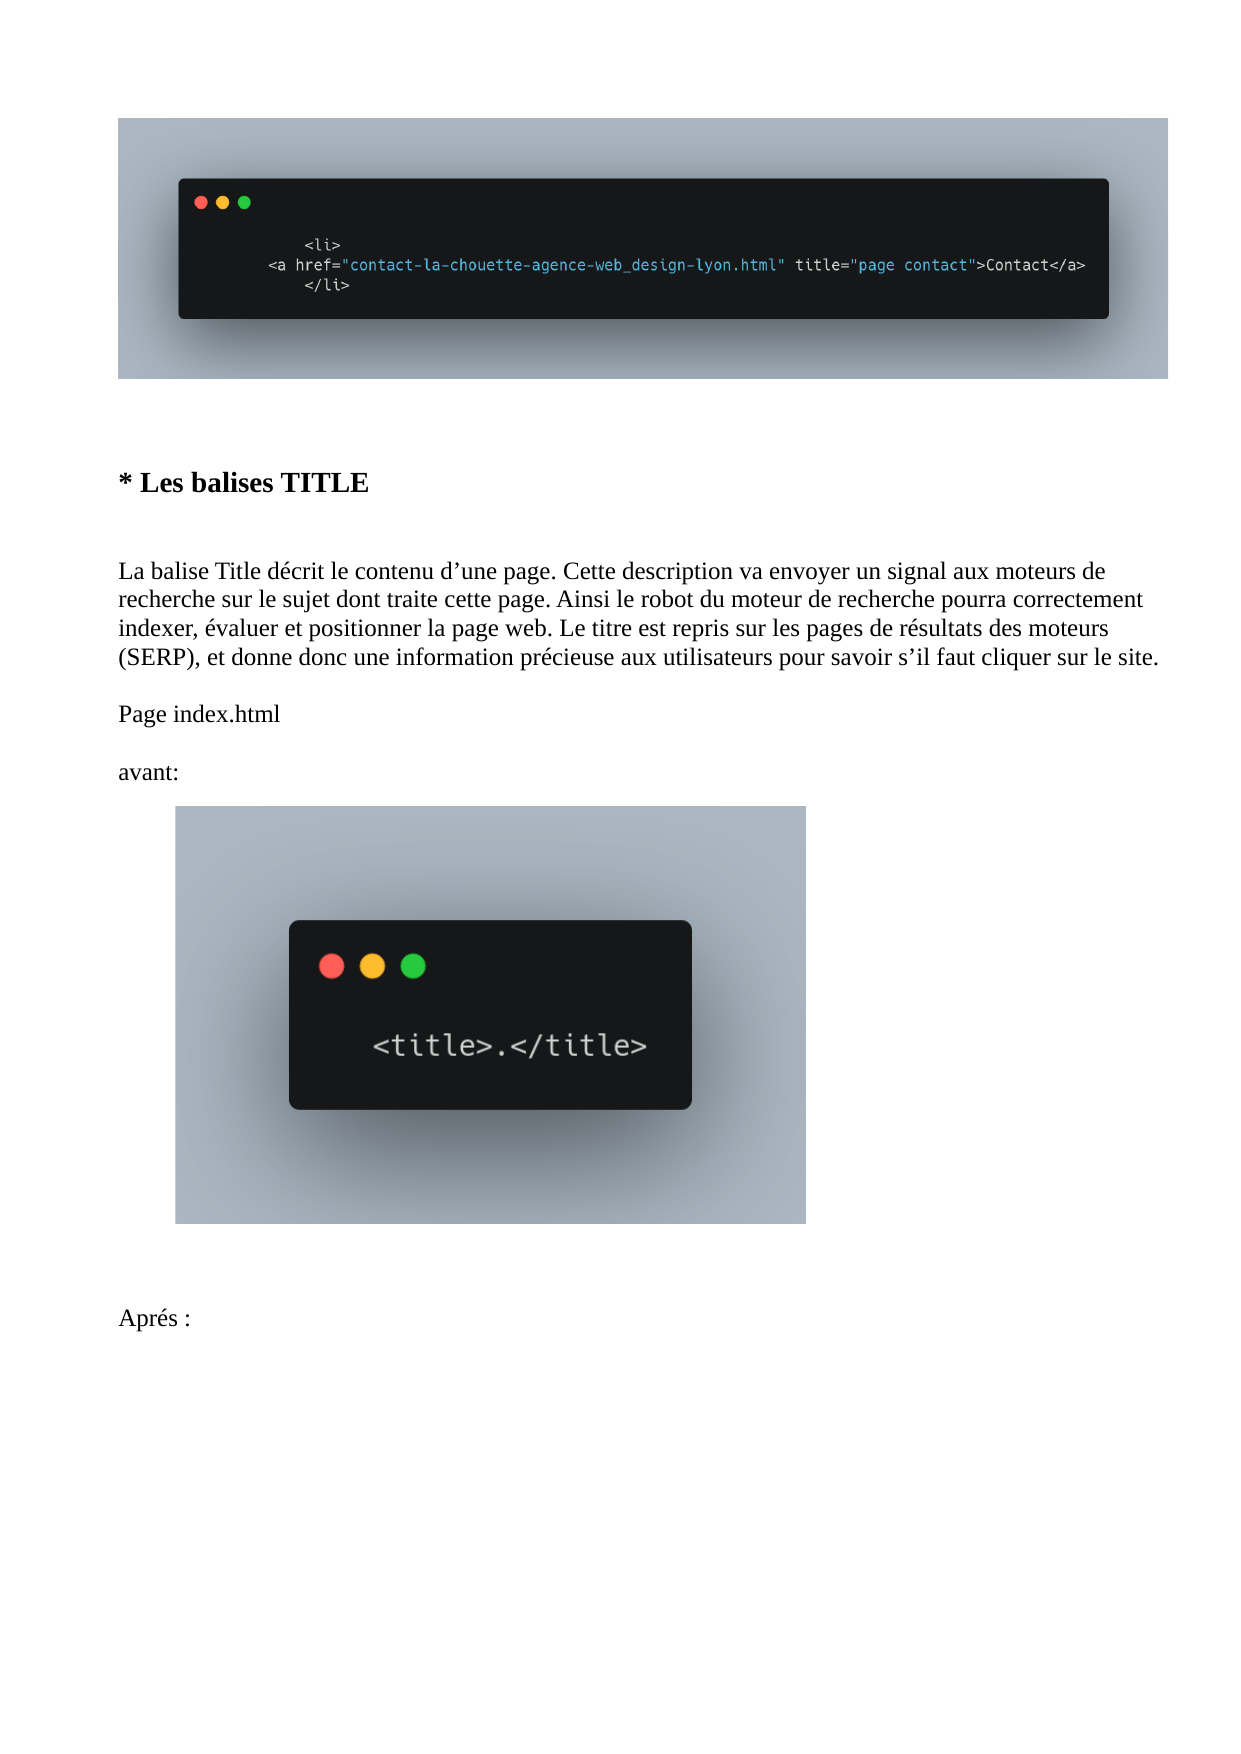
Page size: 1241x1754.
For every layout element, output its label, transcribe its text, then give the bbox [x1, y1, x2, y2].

picture [175, 806, 806, 1224]
text Aprés : [118, 1303, 1168, 1332]
picture [118, 118, 1169, 379]
text avant: [118, 757, 1168, 786]
text La balise Title décrit le contenu d’une page. Cette description va envoyer un signal aux moteurs de recherche sur le sujet dont traite cette page. Ainsi le robot du moteur de recherche pourra correctement indexer, évaluer et positionner la page web. Le titre est repris sur les pages de résultats des moteurs (SERP), et donne donc une information précieuse aux utilisateurs pour savoir s’il faut cliquer sur le site. [118, 556, 1168, 671]
text * Les balises TITLE [118, 465, 1168, 498]
text Page index.html [118, 699, 1168, 728]
